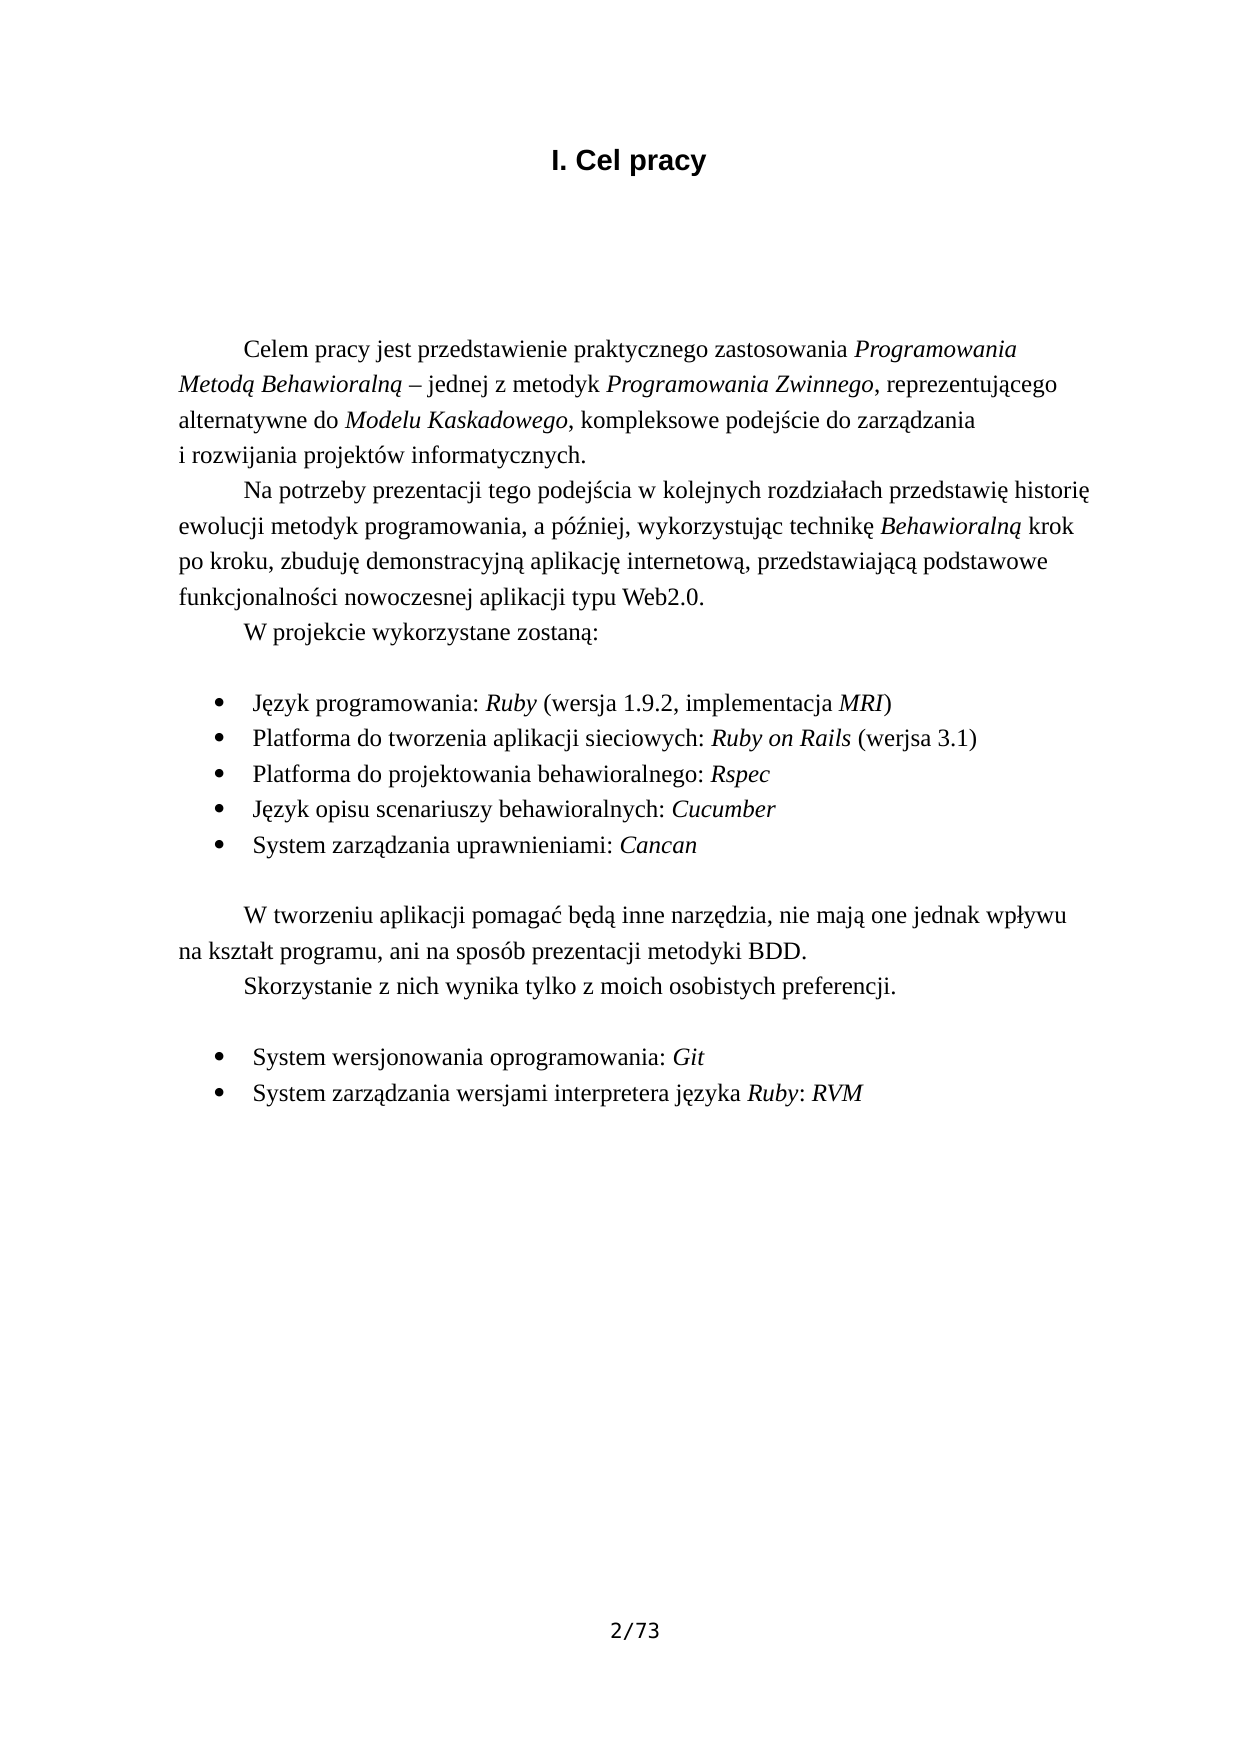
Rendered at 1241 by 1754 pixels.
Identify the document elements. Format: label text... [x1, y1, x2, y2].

text W projekcie wykorzystane zostaną: [178, 612, 1093, 648]
list System zarządzania wersjami interpretera języka Ruby: RVM [215, 1073, 1093, 1108]
list Cel pracy [177, 143, 1093, 177]
list System wersjonowania oprogramowania: Git [215, 1037, 1093, 1073]
text W tworzeniu aplikacji pomagać będą inne narzędzia, nie mają one jednak wpływu na kształt programu, ani na sposób prezentacji metodyki BDD. [178, 896, 1093, 966]
text Skorzystanie z nich wynika tylko z moich osobistych preferencji. [178, 966, 1093, 1002]
list Język programowania: Ruby (wersja 1.9.2, implementacja MRI) [215, 683, 1093, 718]
list Platforma do tworzenia aplikacji sieciowych: Ruby on Rails (werjsa 3.1) [215, 718, 1093, 754]
text Na potrzeby prezentacji tego podejścia w kolejnych rozdziałach przedstawię historię ewolucji metodyk programowania, a później, wykorzystując technikę Behawioralną krok po kroku, zbuduję demonstracyjną aplikację internetową, przedstawiającą podstawowe funkcjonalności nowoczesnej aplikacji typu Web2.0. [178, 471, 1093, 612]
list System zarządzania uprawnieniami: Cancan [215, 825, 1093, 860]
list Język opisu scenariuszy behawioralnych: Cucumber [215, 789, 1093, 825]
text Celem pracy jest przedstawienie praktycznego zastosowania Programowania Metodą Behawioralną – jednej z metodyk Programowania Zwinnego, reprezentującego alternatywne do Modelu Kaskadowego, kompleksowe podejście do zarządzania i rozwijania projektów informatycznych. [178, 329, 1093, 471]
list Platforma do projektowania behawioralnego: Rspec [215, 754, 1093, 789]
